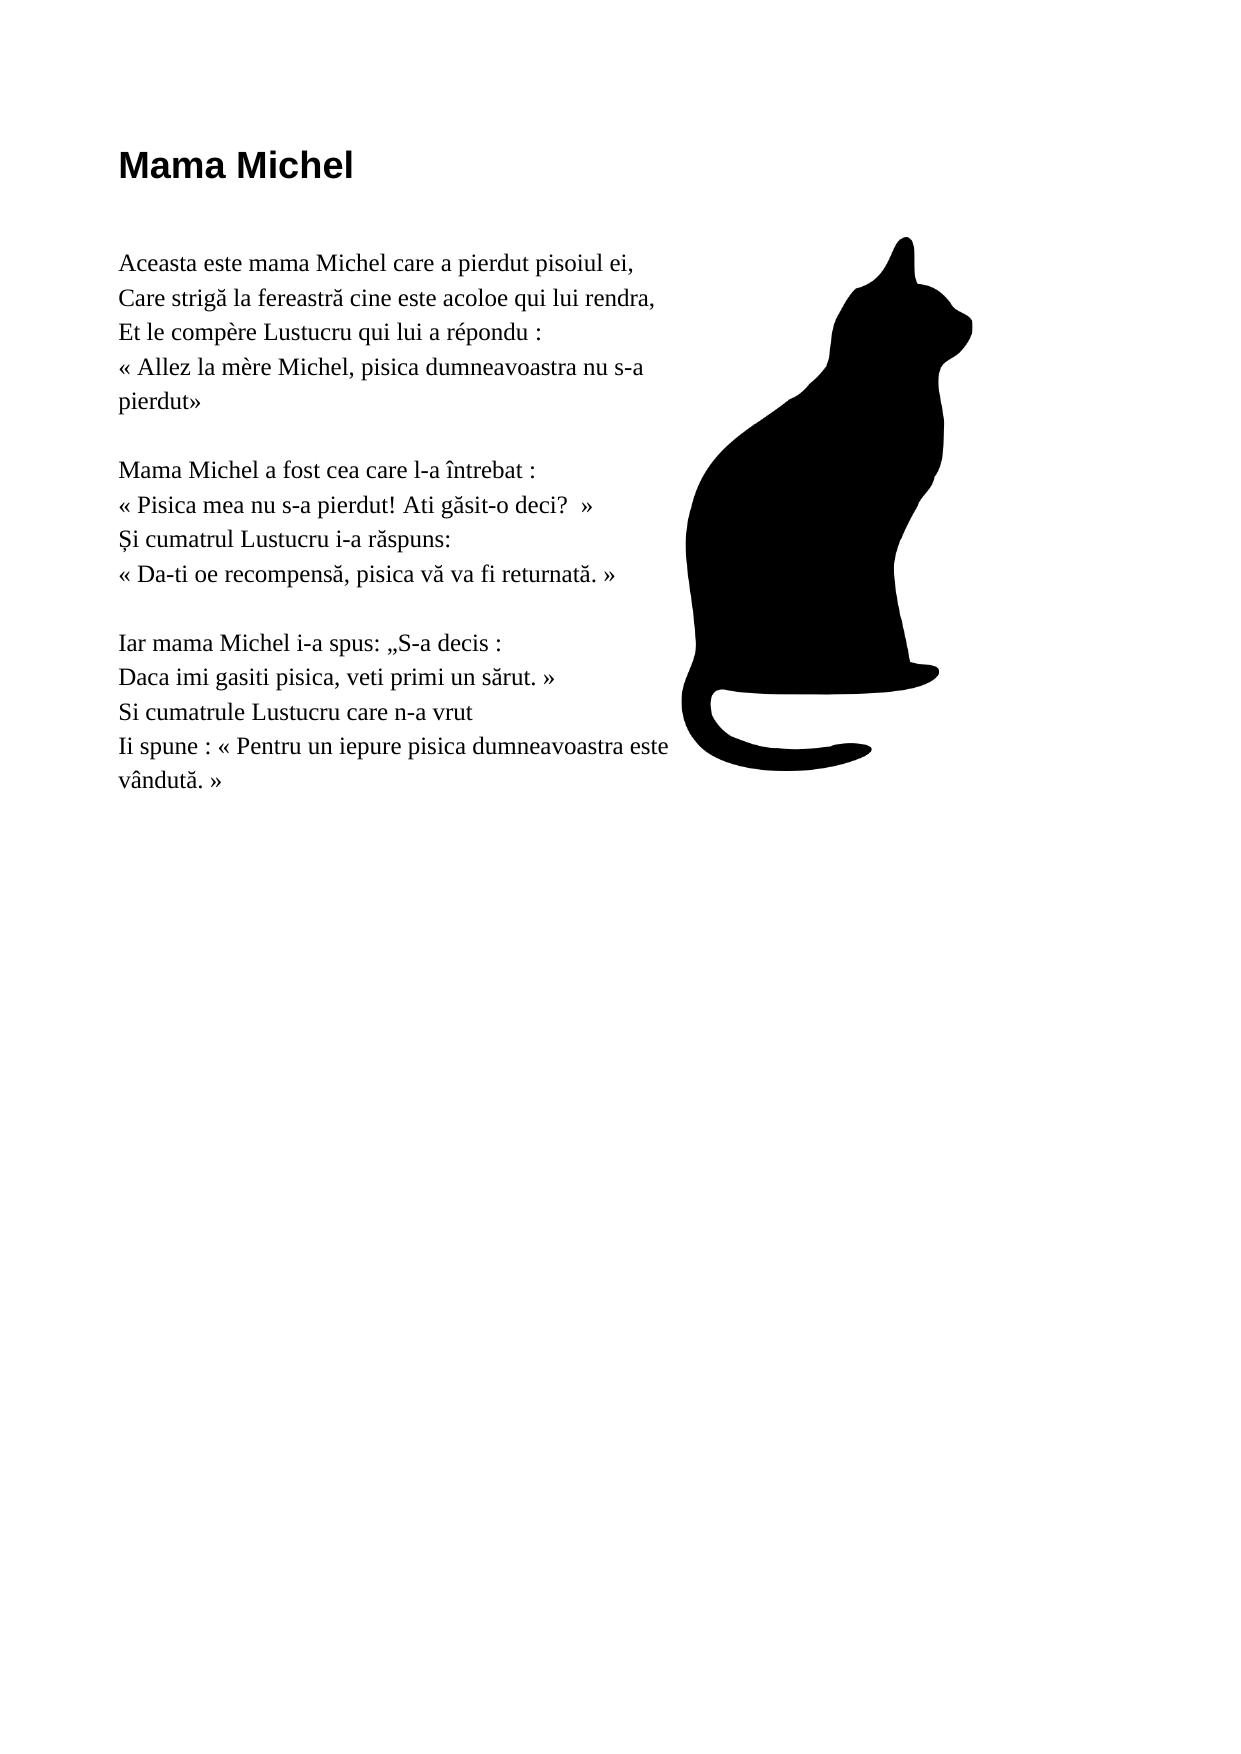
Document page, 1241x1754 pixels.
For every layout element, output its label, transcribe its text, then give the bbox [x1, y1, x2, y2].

subtitle Mama Michel [118, 143, 1122, 187]
picture [681, 237, 973, 771]
text Aceasta este mama Michel care a pierdut pisoiul ei, Care strigă la fereastră cine este acoloe qui lui rendra, Et le compère Lustucru qui lui a répondu : « Allez la mère Michel, pisica dumneavoastra nu s-a pierdut» Mama Michel a fost cea care l-a întrebat : « Pisica mea nu s-a pierdut! Ati găsit-o deci? » Și cumatrul Lustucru i-a răspuns: « Da-ti oe recompensă, pisica vă va fi returnată. » Iar mama Michel i-a spus: „S-a decis : Daca imi gasiti pisica, veti primi un sărut. » Si cumatrule Lustucru care n-a vrut Ii spune : « Pentru un iepure pisica dumneavoastra este vândută. » [118, 248, 1122, 794]
